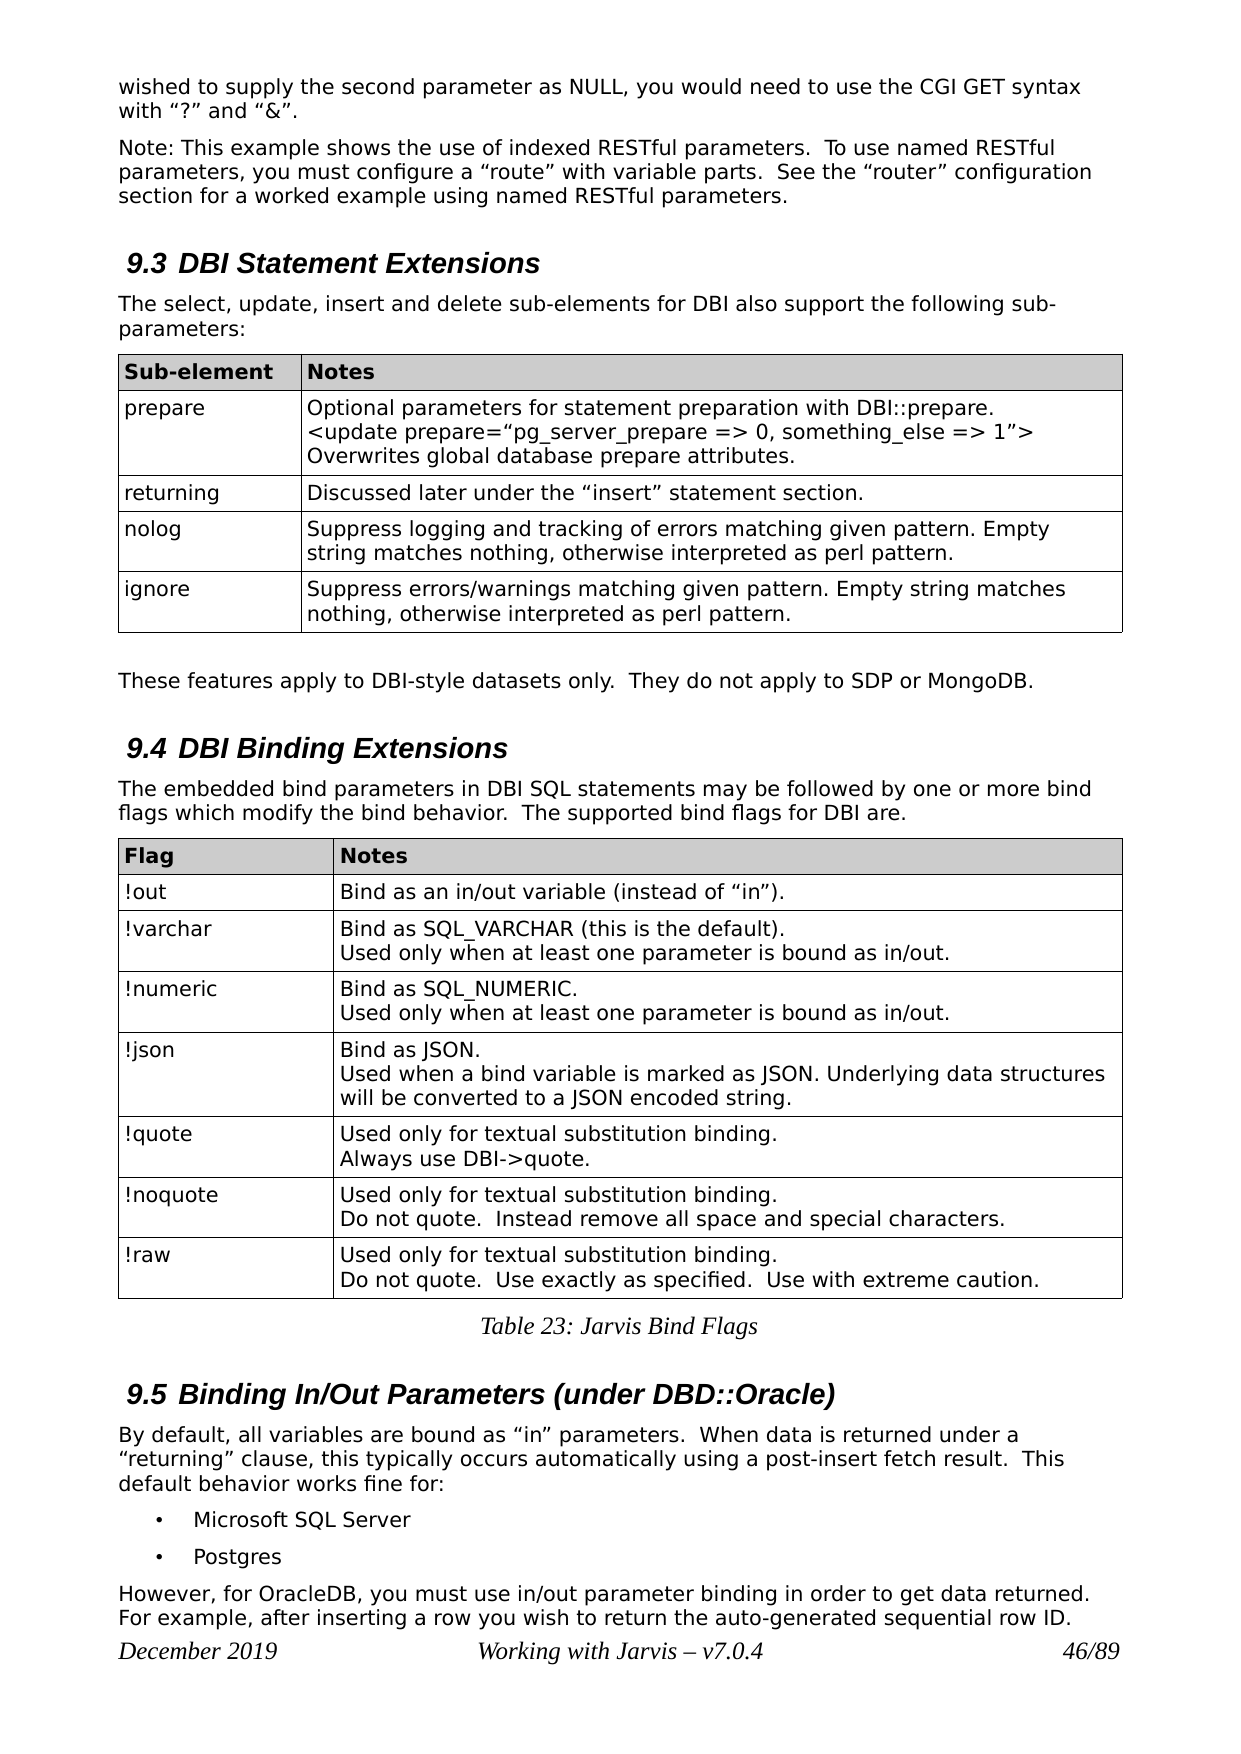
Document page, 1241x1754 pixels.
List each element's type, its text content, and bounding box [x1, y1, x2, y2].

text Note: This example shows the use of indexed RESTful parameters. To use named RESTful parameters, you must configure a “route” with variable parts. See the “router” configuration section for a worked example using named RESTful parameters. [118, 136, 1122, 209]
table_header Sub-element [119, 355, 301, 390]
text These features apply to DBI-style datasets only. They do not apply to SDP or MongoDB. [118, 669, 1122, 693]
table_cell Discussed later under the “insert” statement section. [302, 476, 1122, 511]
table_cell Bind as JSON. Used when a bind variable is marked as JSON. Underlying data structures will be converted to a JSON encoded string. [334, 1033, 1122, 1116]
subtitle DBI Binding Extensions [118, 731, 1122, 764]
table_header Notes [302, 355, 1122, 390]
table_cell !noquote [119, 1178, 333, 1237]
table_cell !quote [119, 1117, 333, 1177]
table_cell Suppress errors/warnings matching given pattern. Empty string matches nothing, otherwise interpreted as perl pattern. [302, 572, 1122, 632]
table_cell Suppress logging and tracking of errors matching given pattern. Empty string matches nothing, otherwise interpreted as perl pattern. [302, 512, 1122, 571]
table_cell ignore [119, 572, 301, 632]
text By default, all variables are bound as “in” parameters. When data is returned under a “returning” clause, this typically occurs automatically using a post-insert fetch result. This default behavior works fine for: [118, 1423, 1122, 1496]
table_cell Bind as an in/out variable (instead of “in”). [334, 875, 1122, 910]
list Microsoft SQL Server [156, 1508, 1122, 1533]
table_cell Bind as SQL_NUMERIC. Used only when at least one parameter is bound as in/out. [334, 972, 1122, 1031]
text Table 23: Jarvis Bind Flags [118, 1311, 1122, 1339]
list Postgres [156, 1545, 1122, 1569]
table_cell Used only for textual substitution binding. Do not quote. Use exactly as specified. Use with extreme caution. [334, 1238, 1122, 1298]
text wished to supply the second parameter as NULL, you would need to use the CGI GET syntax with “?” and “&”. [118, 75, 1122, 123]
table_header Flag [119, 839, 333, 874]
subtitle Binding In/Out Parameters (under DBD::Oracle) [118, 1377, 1122, 1411]
table_cell !out [119, 875, 333, 910]
text The select, update, insert and delete sub-elements for DBI also support the following sub-parameters: [118, 292, 1122, 341]
text The embedded bind parameters in DBI SQL statements may be followed by one or more bind flags which modify the bind behavior. The supported bind flags for DBI are. [118, 777, 1122, 825]
table_cell returning [119, 476, 301, 511]
table_header Notes [334, 839, 1122, 874]
table_cell Used only for textual substitution binding. Do not quote. Instead remove all space and special characters. [334, 1178, 1122, 1237]
table_cell !varchar [119, 911, 333, 971]
table_cell prepare [119, 391, 301, 474]
table_cell Bind as SQL_VARCHAR (this is the default). Used only when at least one parameter is bound as in/out. [334, 911, 1122, 971]
text However, for OracleDB, you must use in/out parameter binding in order to get data returned. For example, after inserting a row you wish to return the auto-generated sequential row ID. [118, 1582, 1122, 1631]
subtitle DBI Statement Extensions [118, 246, 1122, 280]
table_cell !raw [119, 1238, 333, 1298]
table_cell !numeric [119, 972, 333, 1031]
table_cell !json [119, 1033, 333, 1116]
table_cell nolog [119, 512, 301, 571]
table_cell Used only for textual substitution binding. Always use DBI->quote. [334, 1117, 1122, 1177]
table_cell Optional parameters for statement preparation with DBI::prepare. <update prepare=“pg_server_prepare => 0, something_else => 1”> Overwrites global database prepare attributes. [302, 391, 1122, 474]
